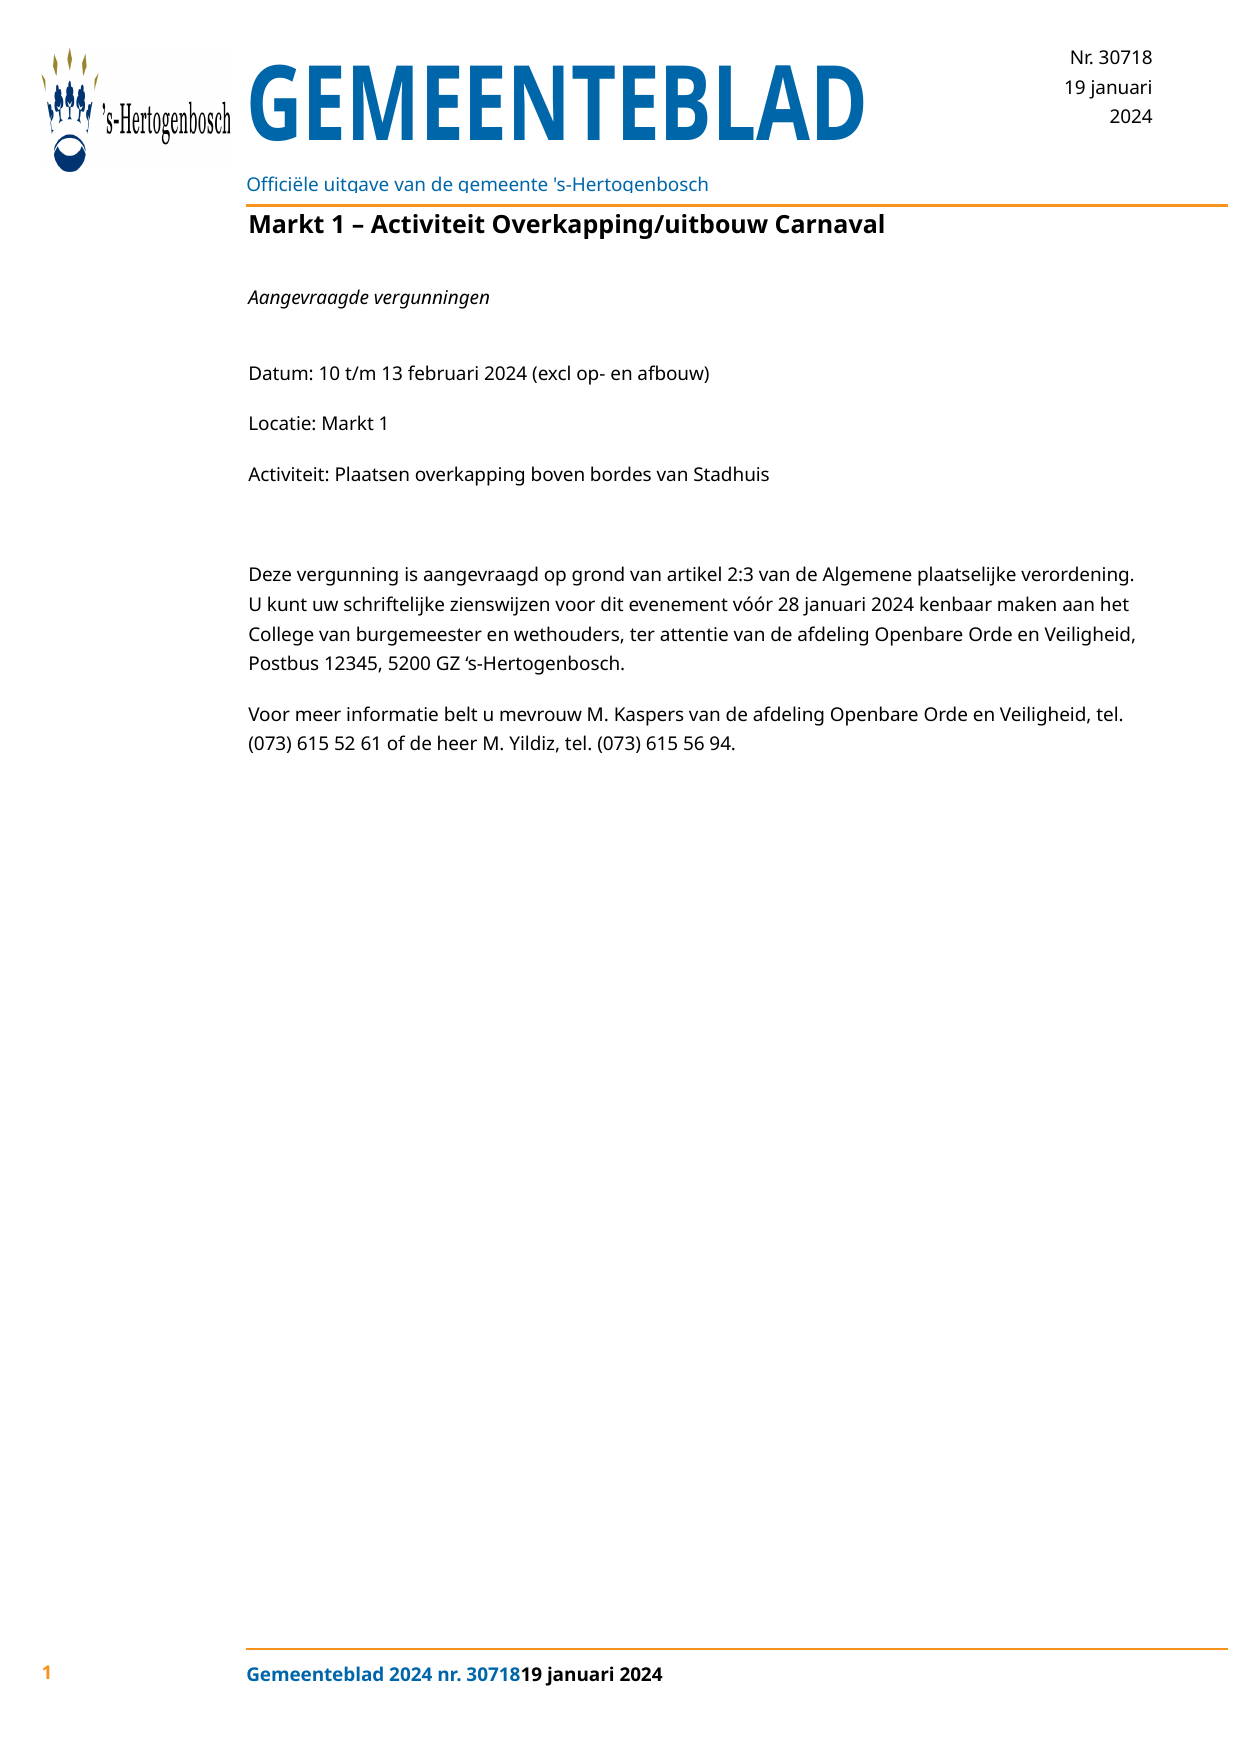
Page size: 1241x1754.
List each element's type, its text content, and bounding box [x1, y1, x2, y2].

text Markt 1 – Activiteit Overkapping/uitbouw Carnaval [248, 207, 1152, 241]
text Voor meer informatie belt u mevrouw M. Kaspers van de afdeling Openbare Orde en Veiligheid, tel. (073) 615 52 61 of de heer M. Yildiz, tel. (073) 615 56 94. [248, 701, 1152, 756]
picture [41, 47, 231, 172]
text Aangevraagde vergunningen [248, 284, 1152, 309]
text Deze vergunning is aangevraagd op grond van artikel 2:3 van de Algemene plaatselijke verordening. U kunt uw schriftelijke zienswijzen voor dit evenement vóór 28 januari 2024 kenbaar maken aan het College van burgemeester en wethouders, ter attentie van de afdeling Openbare Orde en Veiligheid, Postbus 12345, 5200 GZ ‘s-Hertogenbosch. [248, 562, 1152, 676]
text Datum: 10 t/m 13 februari 2024 (excl op- en afbouw) [248, 360, 1152, 386]
text Activiteit: Plaatsen overkapping boven bordes van Stadhuis [248, 461, 1152, 487]
text Locatie: Markt 1 [248, 410, 1152, 436]
